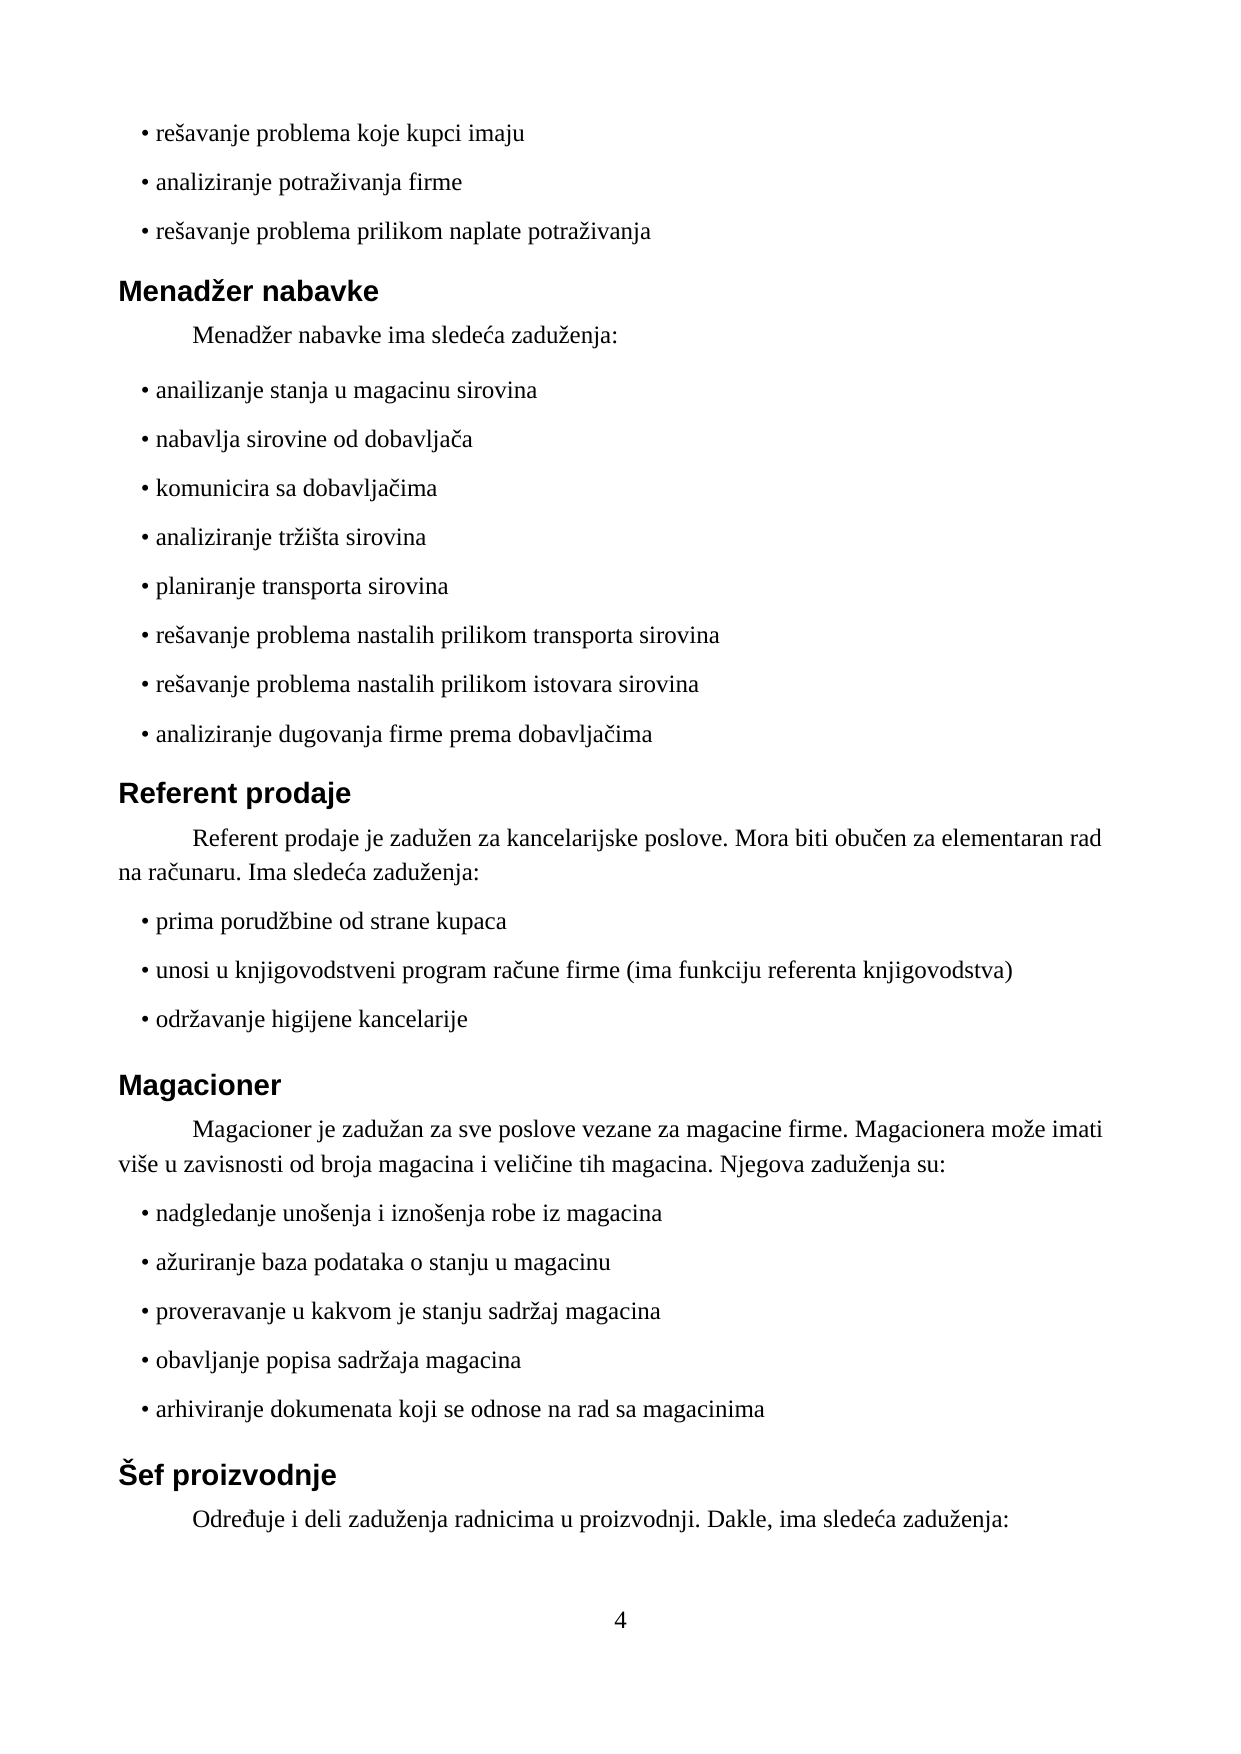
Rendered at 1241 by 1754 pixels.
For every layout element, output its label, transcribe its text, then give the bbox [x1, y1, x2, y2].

list prima porudžbine od strane kupaca [141, 906, 1122, 935]
list održavanje higijene kancelarije [141, 1004, 1122, 1033]
list anailizanje stanja u magacinu sirovina [141, 375, 1122, 404]
text Menadžer nabavke ima sledeća zaduženja: [118, 320, 1122, 349]
list unosi u knjigovodstveni program račune firme (ima funkciju referenta knjigovodstva) [141, 955, 1122, 984]
list nadgledanje unošenja i iznošenja robe iz magacina [141, 1198, 1122, 1226]
list analiziranje dugovanja firme prema dobavljačima [141, 719, 1122, 747]
list rešavanje problema prilikom naplate potraživanja [141, 216, 1122, 245]
subtitle Menadžer nabavke [118, 274, 1122, 308]
subtitle Referent prodaje [118, 776, 1122, 810]
list proveravanje u kakvom je stanju sadržaj magacina [141, 1296, 1122, 1324]
list nabavlja sirovine od dobavljača [141, 424, 1122, 453]
list planiranje transporta sirovina [141, 571, 1122, 600]
list analiziranje tržišta sirovina [141, 522, 1122, 551]
text Određuje i deli zaduženja radnicima u proizvodnji. Dakle, ima sledeća zaduženja: [118, 1504, 1122, 1533]
list rešavanje problema nastalih prilikom transporta sirovina [141, 621, 1122, 649]
text Magacioner je zadužan za sve poslove vezane za magacine firme. Magacionera može imati više u zavisnosti od broja magacina i veličine tih magacina. Njegova zaduženja su: [118, 1114, 1122, 1177]
list rešavanje problema nastalih prilikom istovara sirovina [141, 669, 1122, 698]
list analiziranje potraživanja firme [141, 167, 1122, 196]
list obavljanje popisa sadržaja magacina [141, 1345, 1122, 1374]
text Referent prodaje je zadužen za kancelarijske poslove. Mora biti obučen za elementaran rad na računaru. Ima sledeća zaduženja: [118, 823, 1122, 886]
list rešavanje problema koje kupci imaju [141, 118, 1122, 147]
subtitle Magacioner [118, 1068, 1122, 1102]
list komunicira sa dobavljačima [141, 473, 1122, 502]
subtitle Šef proizvodnje [118, 1458, 1122, 1491]
list arhiviranje dokumenata koji se odnose na rad sa magacinima [141, 1394, 1122, 1423]
list ažuriranje baza podataka o stanju u magacinu [141, 1247, 1122, 1276]
